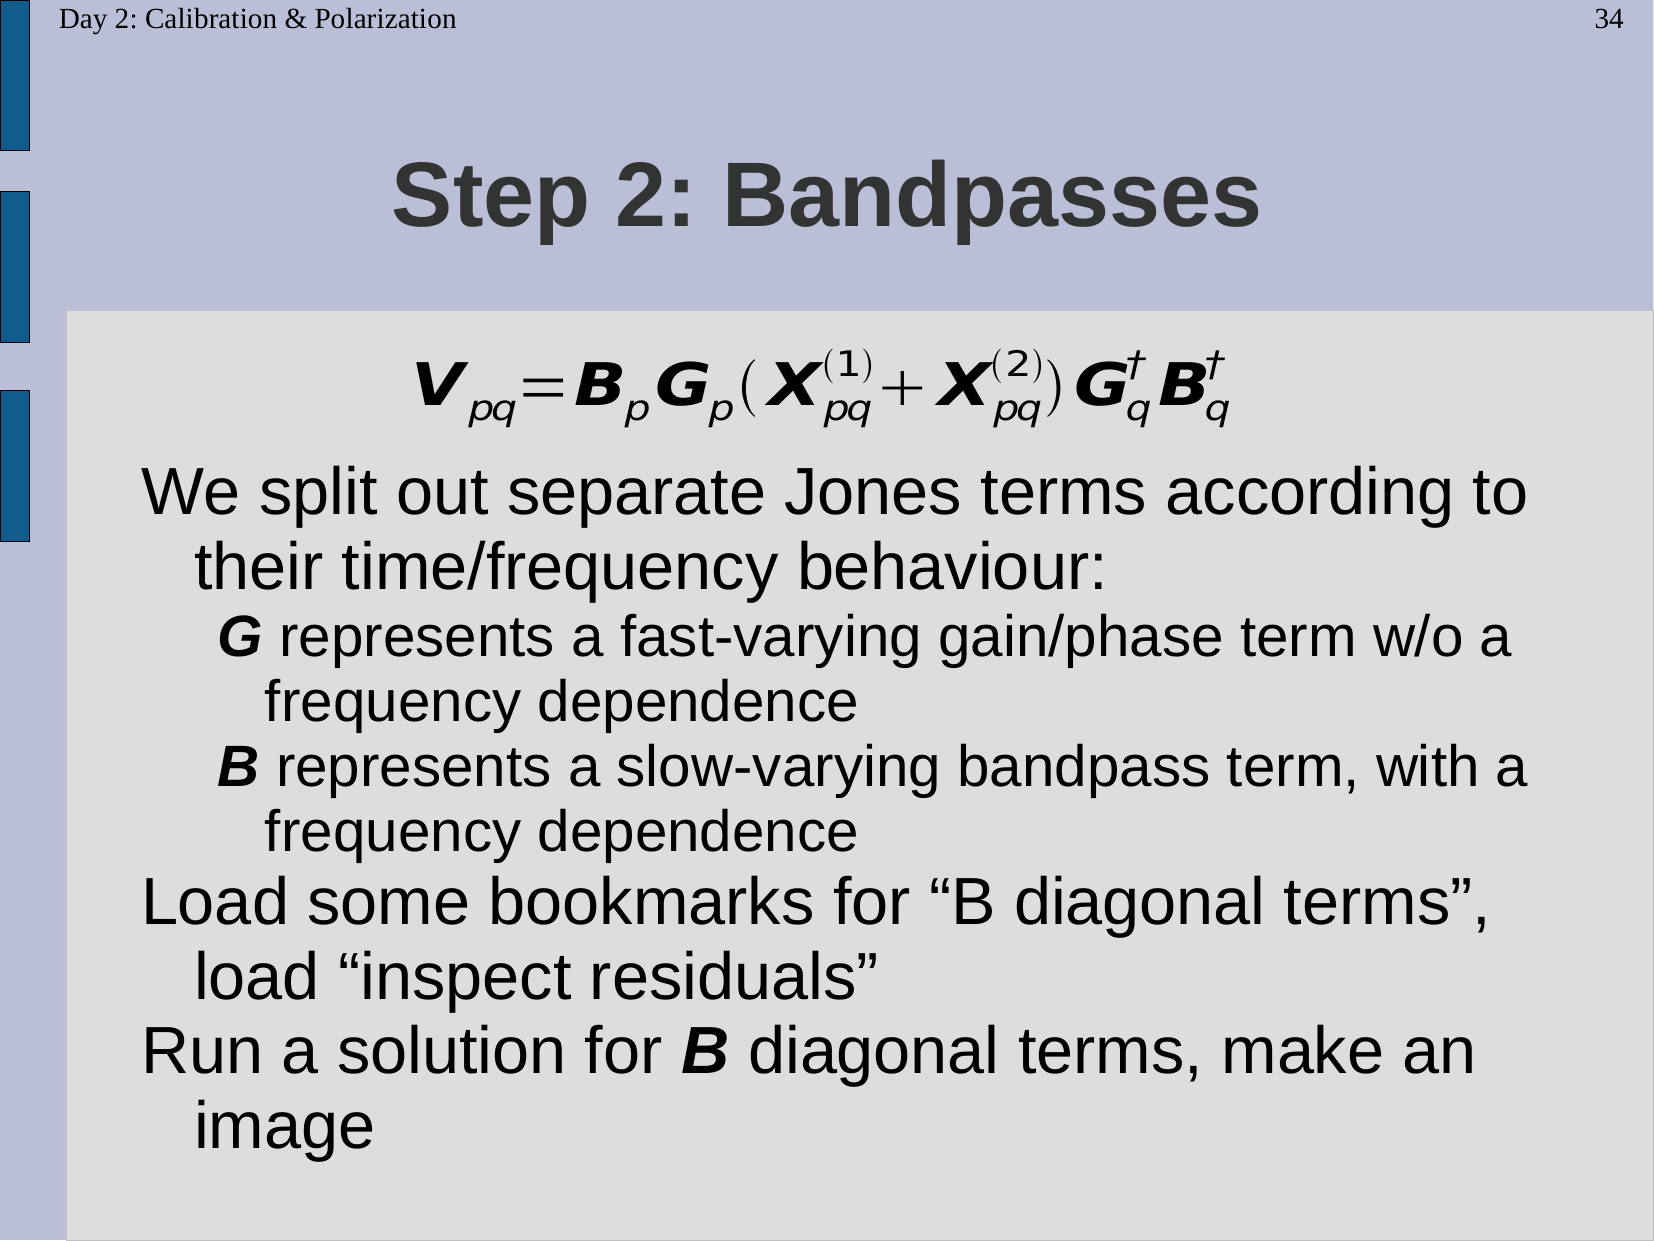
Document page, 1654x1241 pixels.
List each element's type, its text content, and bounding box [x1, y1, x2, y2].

chart [404, 343, 1234, 430]
title Step 2: Bandpasses [121, 98, 1534, 291]
list We split out separate Jones terms according to their time/frequency behaviour: G represents a fast-varying gain/phase term w/o a frequency dependence B represents a slow-varying bandpass term, with a frequency dependence Load some bookmarks for “B diagonal terms”, load “inspect residuals” Run a solution for B diagonal terms, make an image [123, 454, 1536, 1192]
